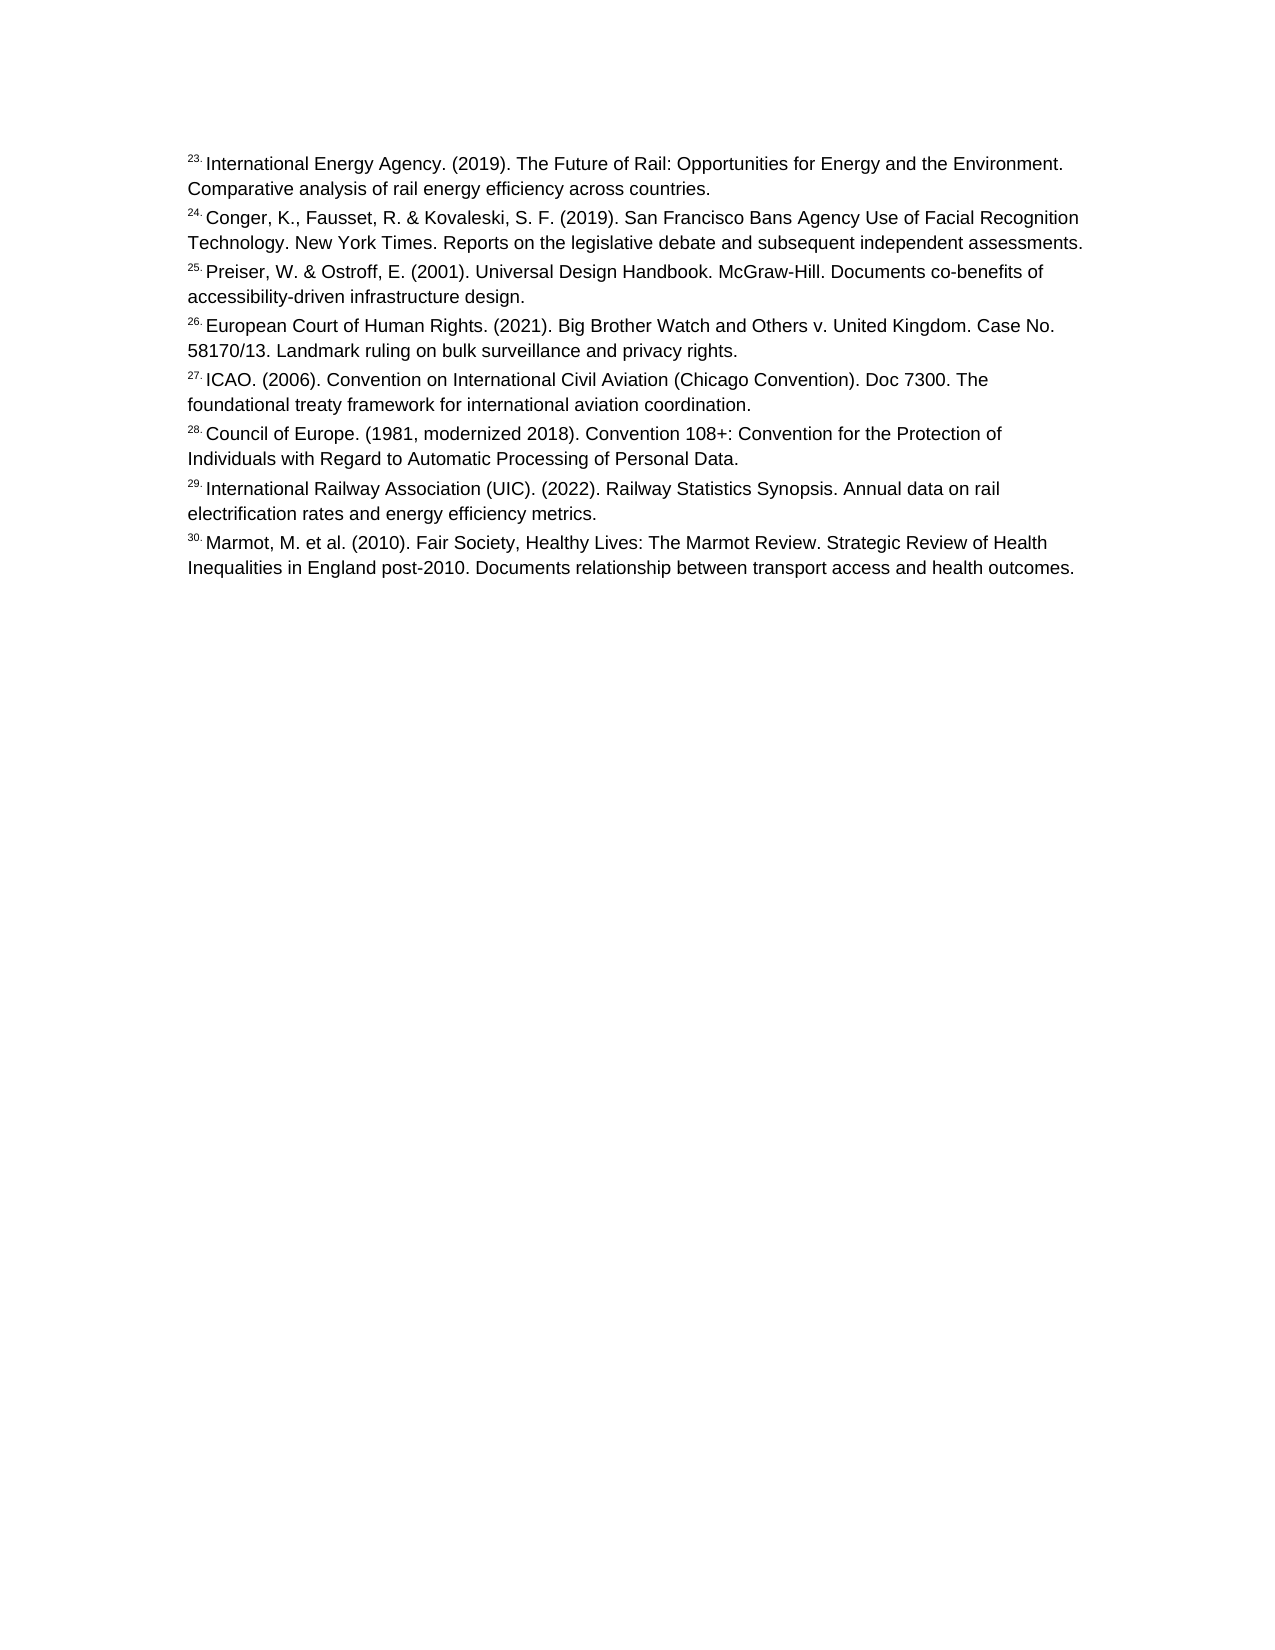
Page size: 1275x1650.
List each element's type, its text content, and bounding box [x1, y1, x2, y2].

text 25. Preiser, W. & Ostroff, E. (2001). Universal Design Handbook. McGraw-Hill. Documents co-benefits of accessibility-driven infrastructure design. [187, 258, 1087, 308]
text 28. Council of Europe. (1981, modernized 2018). Convention 108+: Convention for the Protection of Individuals with Regard to Automatic Processing of Personal Data. [187, 421, 1087, 471]
text 26. European Court of Human Rights. (2021). Big Brother Watch and Others v. United Kingdom. Case No. 58170/13. Landmark ruling on bulk surveillance and privacy rights. [187, 312, 1087, 362]
text 27. ICAO. (2006). Convention on International Civil Aviation (Chicago Convention). Doc 7300. The foundational treaty framework for international aviation coordination. [187, 367, 1087, 417]
text 24. Conger, K., Fausset, R. & Kovaleski, S. F. (2019). San Francisco Bans Agency Use of Facial Recognition Technology. New York Times. Reports on the legislative debate and subsequent independent assessments. [187, 204, 1087, 254]
text 30. Marmot, M. et al. (2010). Fair Society, Healthy Lives: The Marmot Review. Strategic Review of Health Inequalities in England post-2010. Documents relationship between transport access and health outcomes. [187, 529, 1087, 579]
text 23. International Energy Agency. (2019). The Future of Rail: Opportunities for Energy and the Environment. Comparative analysis of rail energy efficiency across countries. [187, 150, 1087, 200]
text 29. International Railway Association (UIC). (2022). Railway Statistics Synopsis. Annual data on rail electrification rates and energy efficiency metrics. [187, 475, 1087, 525]
